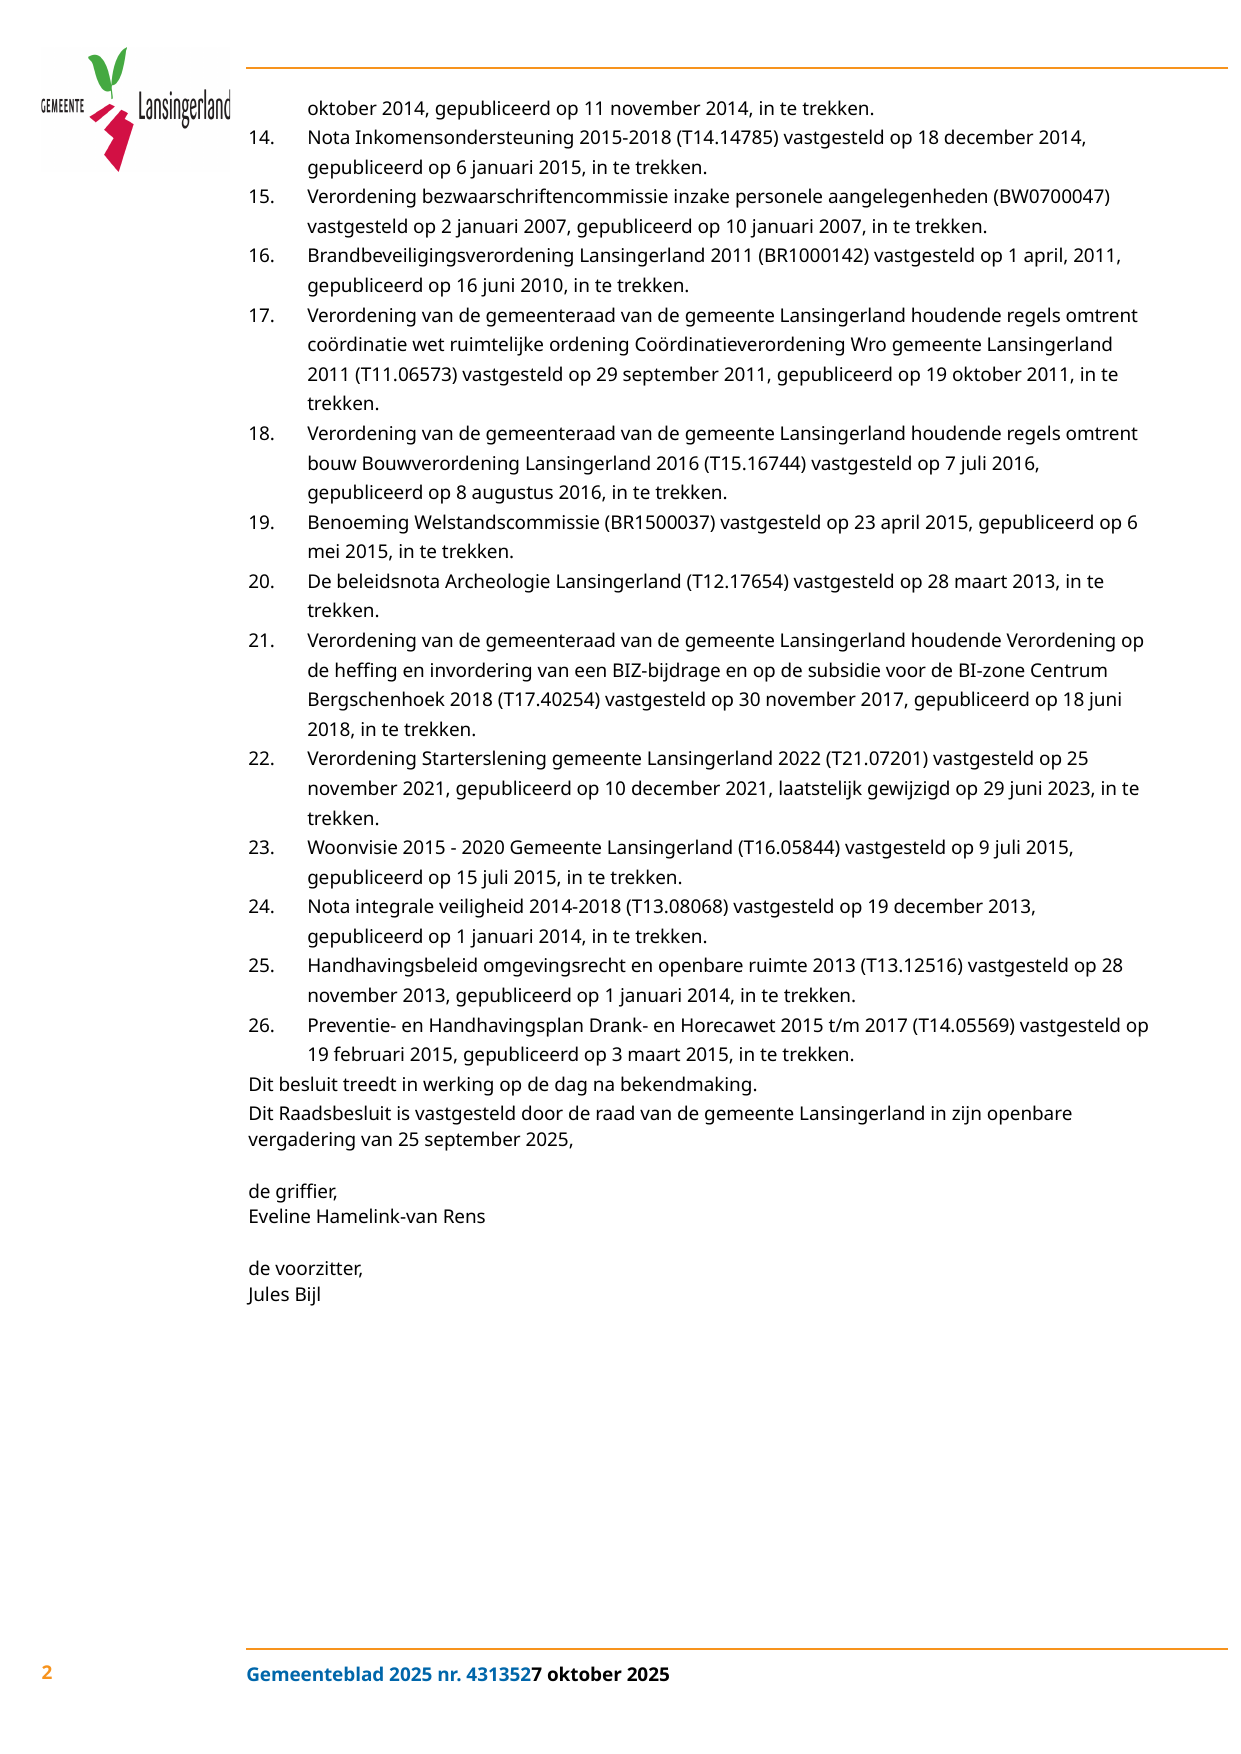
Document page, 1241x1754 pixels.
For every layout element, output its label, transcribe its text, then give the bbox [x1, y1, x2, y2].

list Nota Inkomensondersteuning 2015-2018 (T14.14785) vastgesteld op 18 december 2014, gepubliceerd op 6 januari 2015, in te trekken. [248, 124, 1152, 180]
text Dit besluit treedt in werking op de dag na bekendmaking. [248, 1071, 1152, 1097]
list Nota integrale veiligheid 2014-2018 (T13.08068) vastgesteld op 19 december 2013, gepubliceerd op 1 januari 2014, in te trekken. [248, 893, 1152, 949]
text Jules Bijl [248, 1281, 1152, 1306]
list oktober 2014, gepubliceerd op 11 november 2014, in te trekken. [248, 95, 1152, 121]
list Verordening van de gemeenteraad van de gemeente Lansingerland houdende regels omtrent bouw Bouwverordening Lansingerland 2016 (T15.16744) vastgesteld op 7 juli 2016, gepubliceerd op 8 augustus 2016, in te trekken. [248, 420, 1152, 505]
text de griffier, [248, 1178, 1152, 1203]
list Woonvisie 2015 - 2020 Gemeente Lansingerland (T16.05844) vastgesteld op 9 juli 2015, gepubliceerd op 15 juli 2015, in te trekken. [248, 834, 1152, 890]
list De beleidsnota Archeologie Lansingerland (T12.17654) vastgesteld op 28 maart 2013, in te trekken. [248, 568, 1152, 623]
list Benoeming Welstandscommissie (BR1500037) vastgesteld op 23 april 2015, gepubliceerd op 6 mei 2015, in te trekken. [248, 509, 1152, 564]
text de voorzitter, [248, 1255, 1152, 1281]
list Verordening van de gemeenteraad van de gemeente Lansingerland houdende Verordening op de heffing en invordering van een BIZ-bijdrage en op de subsidie voor de BI-zone Centrum Bergschenhoek 2018 (T17.40254) vastgesteld op 30 november 2017, gepubliceerd op 18 juni 2018, in te trekken. [248, 627, 1152, 742]
list Verordening bezwaarschriftencommissie inzake personele aangelegenheden (BW0700047) vastgesteld op 2 januari 2007, gepubliceerd op 10 januari 2007, in te trekken. [248, 183, 1152, 239]
picture [41, 47, 231, 172]
list Preventie- en Handhavingsplan Drank- en Horecawet 2015 t/m 2017 (T14.05569) vastgesteld op 19 februari 2015, gepubliceerd op 3 maart 2015, in te trekken. [248, 1012, 1152, 1067]
list Brandbeveiligingsverordening Lansingerland 2011 (BR1000142) vastgesteld op 1 april, 2011, gepubliceerd op 16 juni 2010, in te trekken. [248, 243, 1152, 298]
list Verordening Starterslening gemeente Lansingerland 2022 (T21.07201) vastgesteld op 25 november 2021, gepubliceerd op 10 december 2021, laatstelijk gewijzigd op 29 juni 2023, in te trekken. [248, 746, 1152, 831]
list Handhavingsbeleid omgevingsrecht en openbare ruimte 2013 (T13.12516) vastgesteld op 28 november 2013, gepubliceerd op 1 januari 2014, in te trekken. [248, 953, 1152, 1008]
text Dit Raadsbesluit is vastgesteld door de raad van de gemeente Lansingerland in zijn openbare vergadering van 25 september 2025, [248, 1101, 1152, 1152]
list Verordening van de gemeenteraad van de gemeente Lansingerland houdende regels omtrent coördinatie wet ruimtelijke ordening Coördinatieverordening Wro gemeente Lansingerland 2011 (T11.06573) vastgesteld op 29 september 2011, gepubliceerd op 19 oktober 2011, in te trekken. [248, 302, 1152, 416]
text Eveline Hamelink-van Rens [248, 1203, 1152, 1229]
